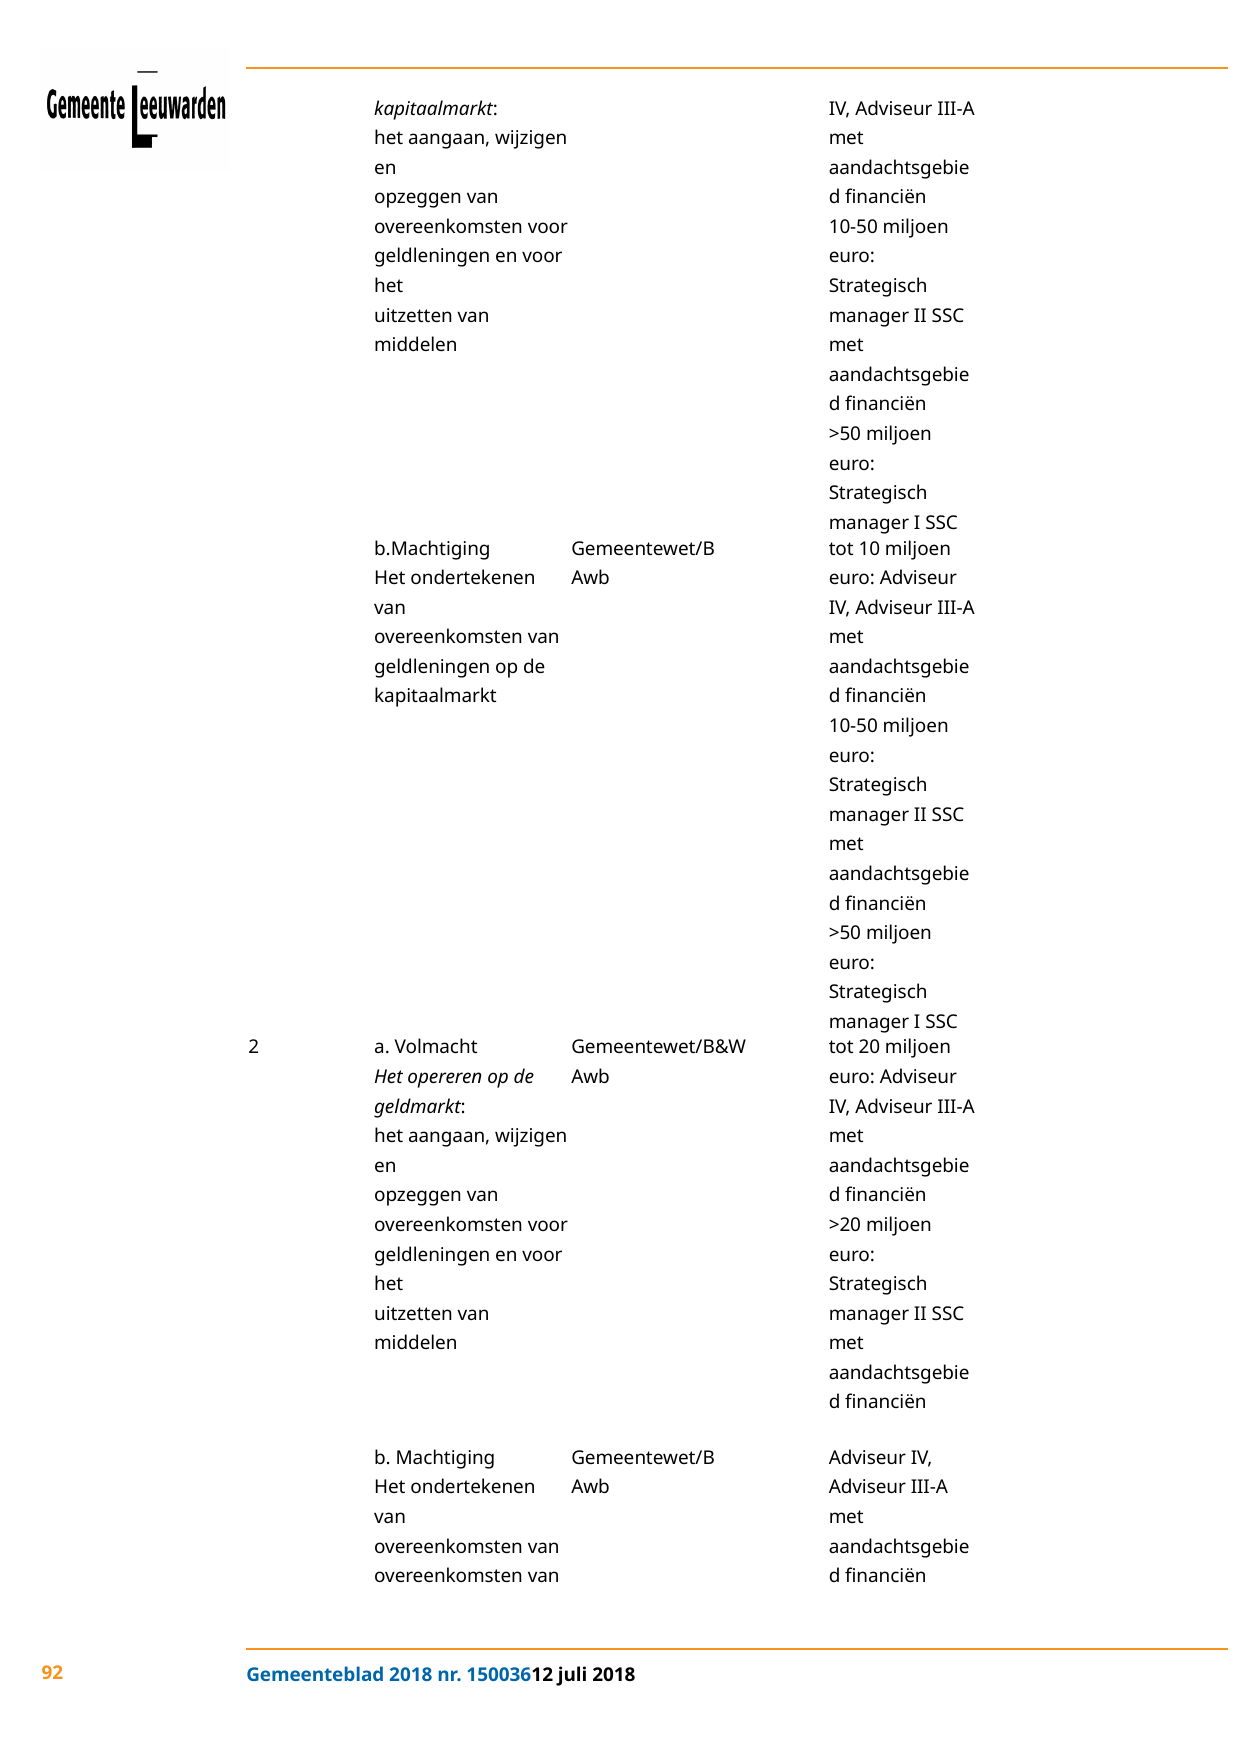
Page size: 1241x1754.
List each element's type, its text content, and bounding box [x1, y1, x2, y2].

table_cell b.Machtiging Het ondertekenen van overeenkomsten van geldleningen op de kapitaalmarkt [374, 535, 571, 1034]
table_cell B [703, 1444, 828, 1588]
table_cell kapitaalmarkt: het aangaan, wijzigen en opzeggen van overeenkomsten voor geldleningen en voor het uitzetten van middelen [374, 95, 571, 535]
table_cell IV, Adviseur III-A met aandachtsgebied financiën 10-50 miljoen euro: Strategisch manager II SSC met aandachtsgebied financiën >50 miljoen euro: Strategisch manager I SSC [829, 95, 976, 535]
table_cell [248, 95, 374, 535]
table_cell B [703, 535, 828, 1034]
table_cell tot 10 miljoen euro: Adviseur IV, Adviseur III-A met aandachtsgebied financiën 10-50 miljoen euro: Strategisch manager II SSC met aandachtsgebied financiën >50 miljoen euro: Strategisch manager I SSC [829, 535, 976, 1034]
table_cell tot 20 miljoen euro: Adviseur IV, Adviseur III-A met aandachtsgebied financiën >20 miljoen euro: Strategisch manager II SSC met aandachtsgebied financiën [829, 1034, 976, 1444]
table_cell Adviseur IV, Adviseur III-A met aandachtsgebied financiën [829, 1444, 976, 1588]
table_cell [248, 1444, 374, 1588]
table_cell b. Machtiging Het ondertekenen van overeenkomsten van overeenkomsten van [374, 1444, 571, 1588]
table_cell [571, 95, 702, 535]
table_cell Gemeentewet/Awb [571, 535, 702, 1034]
table_cell Gemeentewet/Awb [571, 1444, 702, 1588]
table_cell [703, 95, 828, 535]
table_cell Gemeentewet/Awb [571, 1034, 702, 1444]
table_cell 2 [248, 1034, 374, 1444]
table_cell B&W [703, 1034, 828, 1444]
table_cell [248, 535, 374, 1034]
picture [41, 47, 231, 172]
table_cell a. Volmacht Het opereren op de geldmarkt: het aangaan, wijzigen en opzeggen van overeenkomsten voor geldleningen en voor het uitzetten van middelen [374, 1034, 571, 1444]
